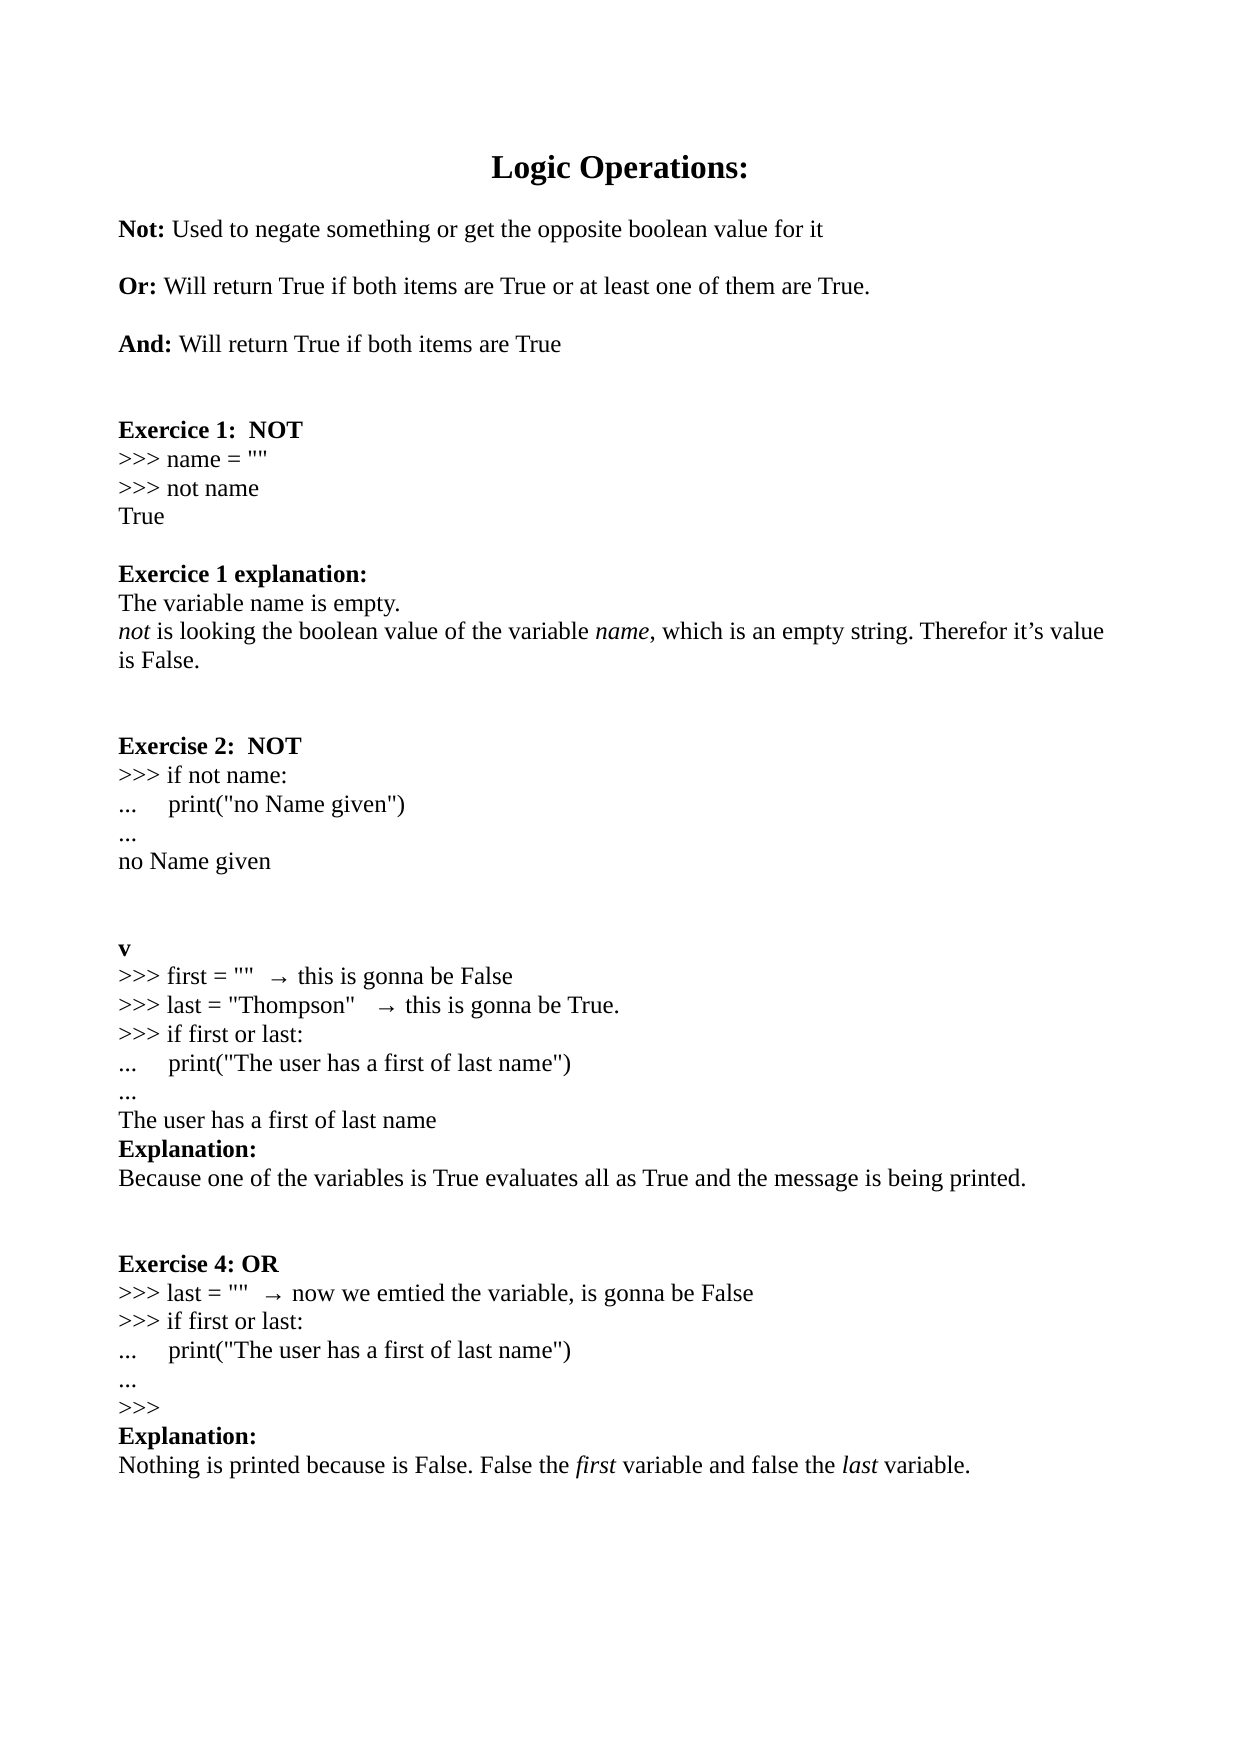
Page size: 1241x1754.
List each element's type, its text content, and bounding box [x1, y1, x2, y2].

text ... print("The user has a first of last name") [118, 1048, 1122, 1076]
text The variable name is empty. [118, 588, 1122, 616]
text >>> not name [118, 473, 1122, 501]
text >>> if first or last: [118, 1019, 1122, 1048]
text And: Will return True if both items are True [118, 329, 1122, 358]
text The user has a first of last name [118, 1105, 1122, 1134]
text Logic Operations: [118, 147, 1122, 185]
text Not: Used to negate something or get the opposite boolean value for it [118, 214, 1122, 243]
text Nothing is printed because is False. False the first variable and false the last variable. [118, 1450, 1122, 1479]
text ... [118, 1364, 1122, 1393]
text True [118, 501, 1122, 530]
text >>> last = "" → now we emtied the variable, is gonna be False [118, 1278, 1122, 1306]
text >>> if first or last: [118, 1306, 1122, 1335]
text Because one of the variables is True evaluates all as True and the message is being printed. [118, 1163, 1122, 1191]
text Explanation: [118, 1134, 1122, 1163]
text Exercice 1: NOT [118, 415, 1122, 444]
text >>> name = "" [118, 444, 1122, 473]
text ... print("The user has a first of last name") [118, 1335, 1122, 1364]
text Exercise 4: OR [118, 1249, 1122, 1278]
text Or: Will return True if both items are True or at least one of them are True. [118, 271, 1122, 300]
text ... [118, 818, 1122, 846]
text not is looking the boolean value of the variable name, which is an empty string. Therefor it’s value is False. [118, 616, 1122, 674]
text Exercice 1 explanation: [118, 559, 1122, 588]
text v [118, 933, 1122, 961]
text ... print("no Name given") [118, 789, 1122, 818]
text >>> [118, 1393, 1122, 1421]
text >>> first = "" → this is gonna be False [118, 961, 1122, 990]
text >>> if not name: [118, 760, 1122, 789]
text ... [118, 1076, 1122, 1105]
text >>> last = "Thompson" → this is gonna be True. [118, 990, 1122, 1019]
text Exercise 2: NOT [118, 731, 1122, 760]
text no Name given [118, 846, 1122, 875]
text Explanation: [118, 1421, 1122, 1450]
